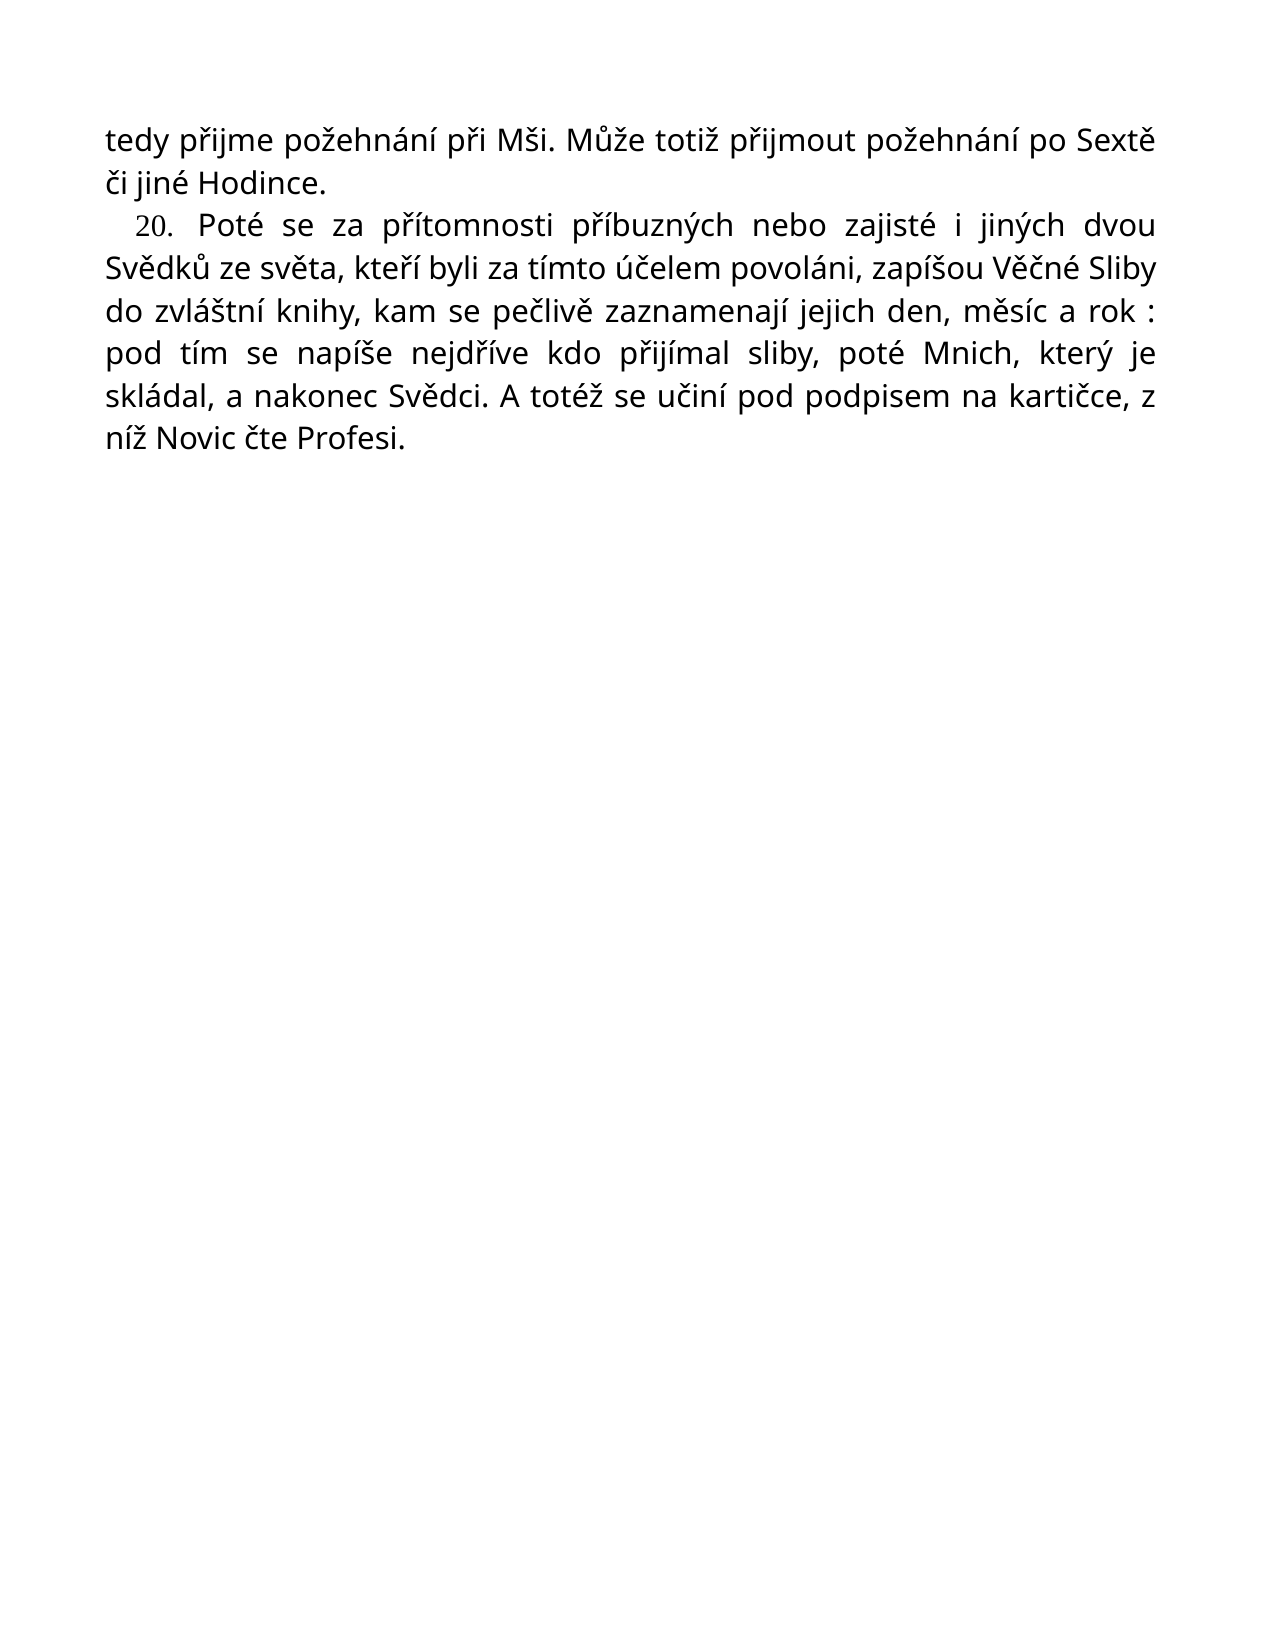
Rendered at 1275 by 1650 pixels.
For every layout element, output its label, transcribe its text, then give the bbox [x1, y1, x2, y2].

list tedy přijme požehnání při Mši. Může totiž přijmout požehnání po Sextě či jiné Hodince. [105, 118, 1158, 203]
list Poté se za přítomnosti příbuzných nebo zajisté i jiných dvou Svědků ze světa, kteří byli za tímto účelem povoláni, zapíšou Věčné Sliby do zvláštní knihy, kam se pečlivě zaznamenají jejich den, měsíc a rok : pod tím se napíše nejdříve kdo přijímal sliby, poté Mnich, který je skládal, a nakonec Svědci. A totéž se učiní pod podpisem na kartičce, z níž Novic čte Profesi. [105, 203, 1158, 459]
